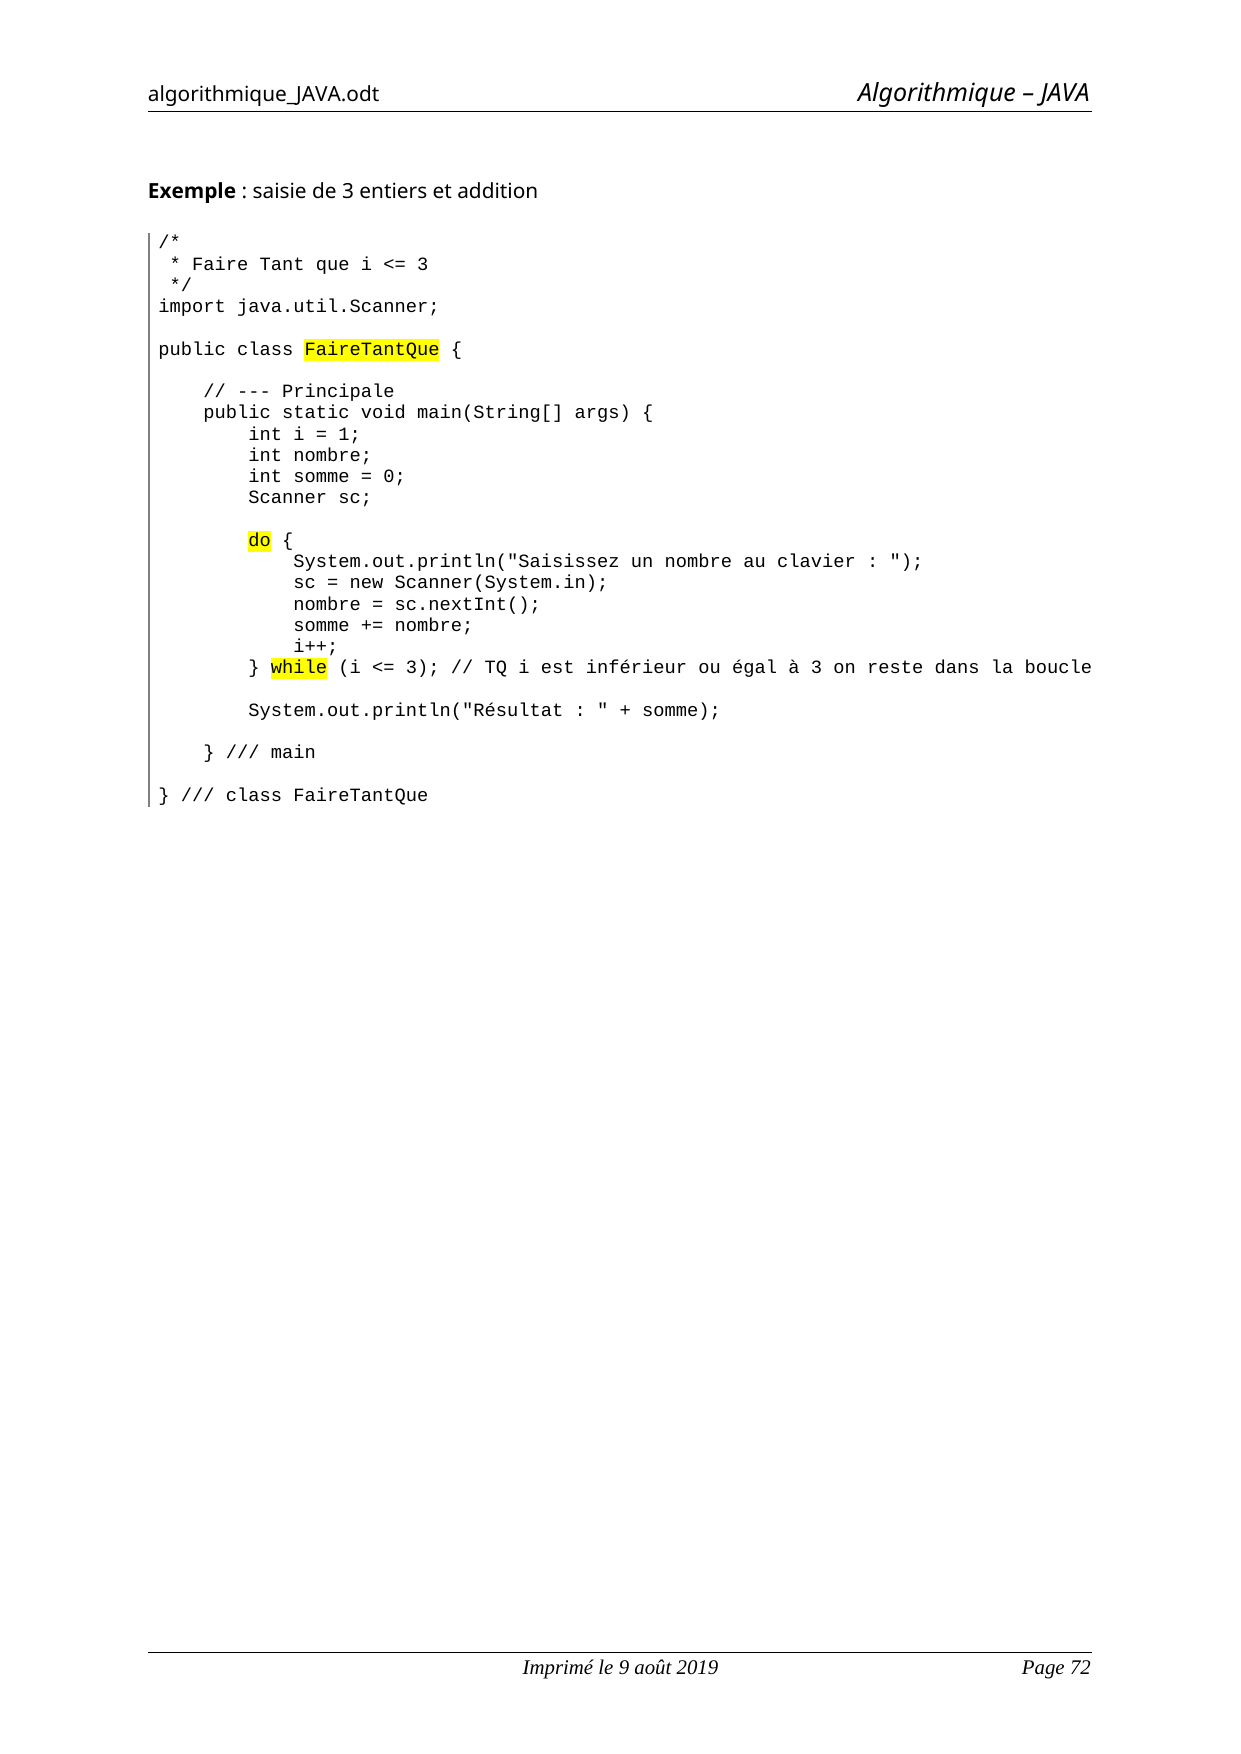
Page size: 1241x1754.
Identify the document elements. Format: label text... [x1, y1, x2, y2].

text somme += nombre; [150, 616, 1092, 637]
text System.out.println("Saisissez un nombre au clavier : "); [150, 552, 1092, 573]
text /* [150, 233, 1092, 254]
text nombre = sc.nextInt(); [150, 594, 1092, 616]
text Exemple : saisie de 3 entiers et addition [148, 176, 1092, 204]
text i++; [150, 637, 1092, 658]
text public static void main(String[] args) { [150, 403, 1092, 424]
text int i = 1; [150, 424, 1092, 446]
text public class FaireTantQue { [150, 339, 1092, 361]
text */ [150, 276, 1092, 297]
text } /// class FaireTantQue [150, 786, 1092, 807]
text } while (i <= 3); // TQ i est inférieur ou égal à 3 on reste dans la boucle [150, 658, 1092, 679]
text // --- Principale [150, 382, 1092, 403]
text sc = new Scanner(System.in); [150, 573, 1092, 594]
text * Faire Tant que i <= 3 [150, 254, 1092, 276]
text System.out.println("Résultat : " + somme); [150, 701, 1092, 722]
text int nombre; [150, 446, 1092, 467]
text do { [150, 531, 1092, 552]
text import java.util.Scanner; [150, 297, 1092, 318]
text Scanner sc; [150, 488, 1092, 509]
text int somme = 0; [150, 467, 1092, 488]
text } /// main [150, 743, 1092, 764]
